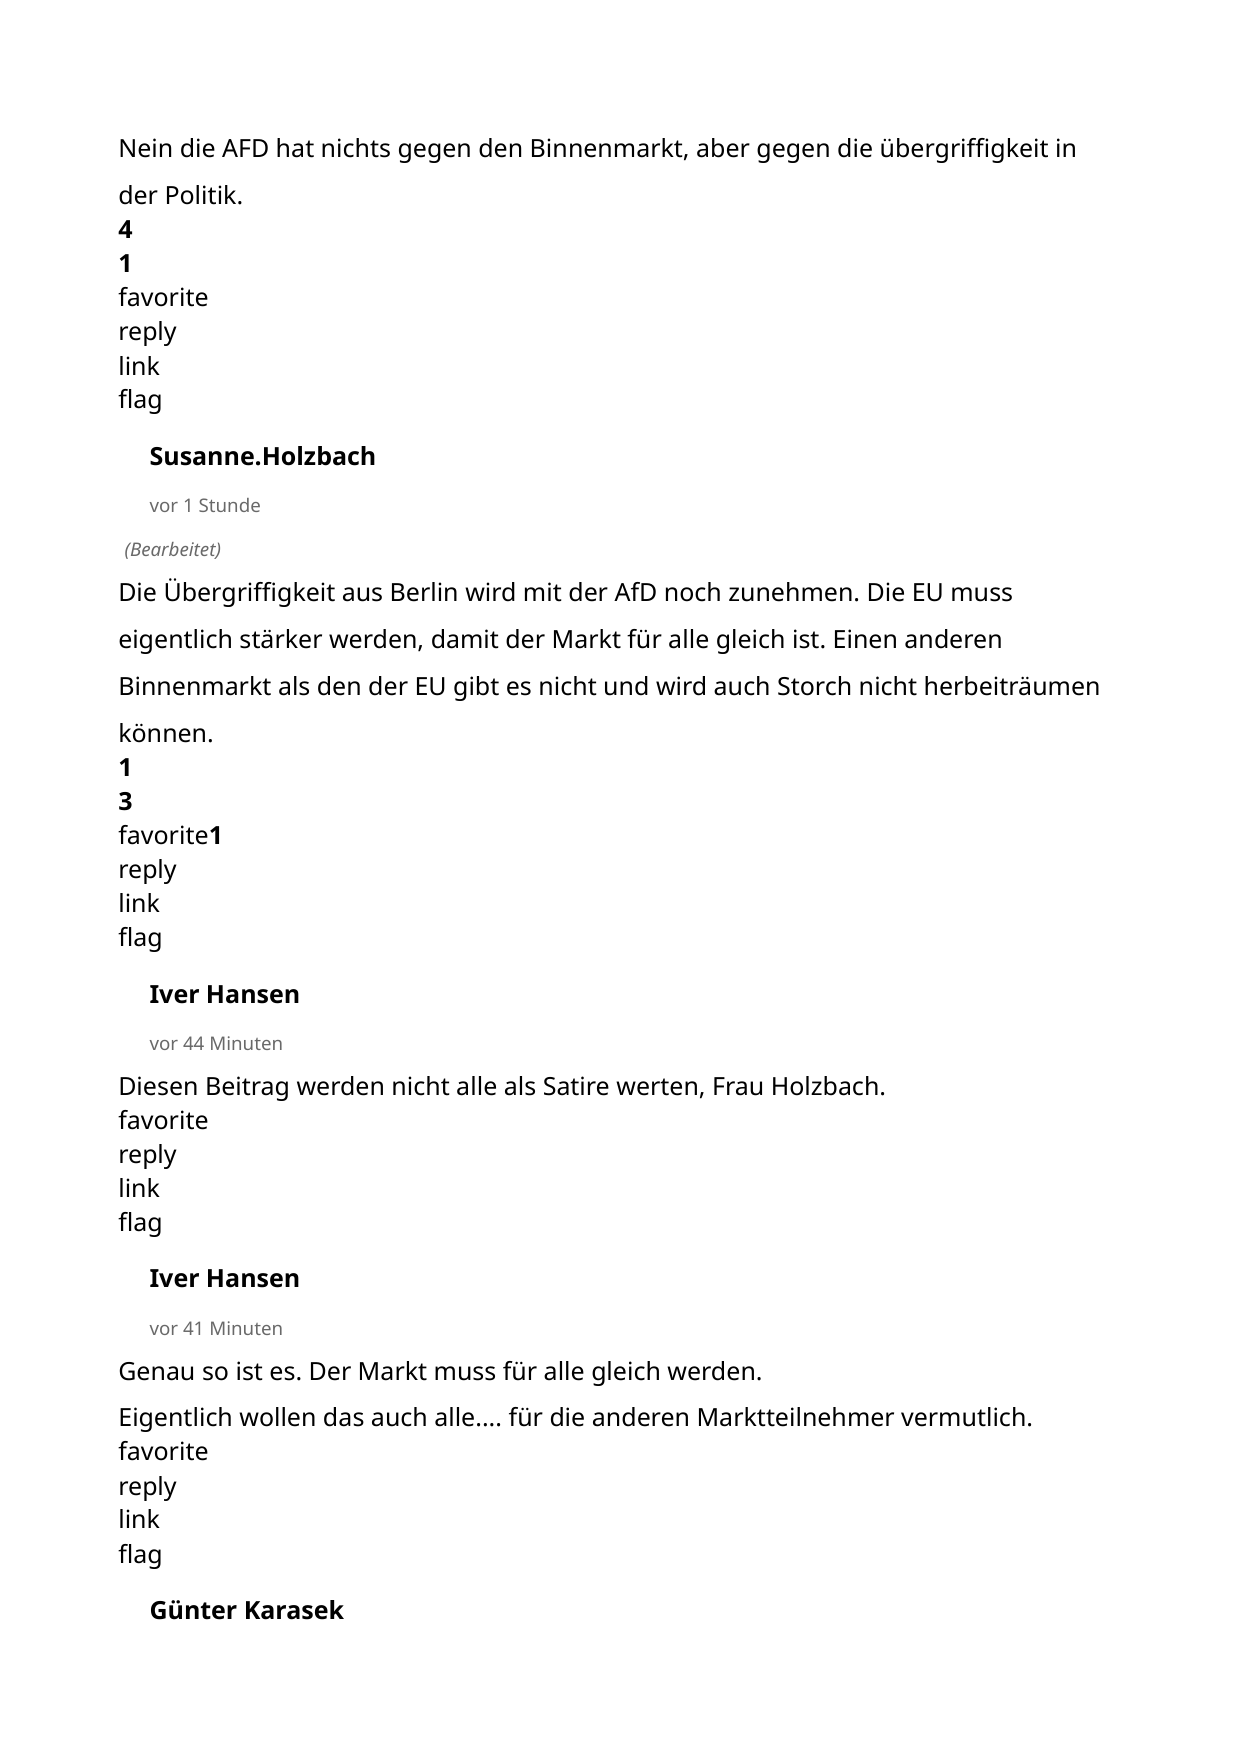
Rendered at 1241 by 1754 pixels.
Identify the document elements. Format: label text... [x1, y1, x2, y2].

text 1 [118, 246, 1122, 280]
text link [118, 886, 1122, 920]
text favorite1 [118, 818, 1122, 852]
text Susanne.Holzbach [149, 432, 1114, 472]
text Die Übergriffigkeit aus Berlin wird mit der AfD noch zunehmen. Die EU muss eigentlich stärker werden, damit der Markt für alle gleich ist. Einen anderen Binnenmarkt als den der EU gibt es nicht und wird auch Storch nicht herbeiträumen können. [118, 562, 1122, 750]
text Günter Karasek [149, 1586, 1114, 1627]
text 1 [118, 750, 1122, 784]
text reply [118, 1468, 1122, 1502]
text vor 41 Minuten [149, 1311, 1122, 1340]
text vor 1 Stunde [149, 488, 1122, 518]
text reply [118, 314, 1122, 348]
text reply [118, 1137, 1122, 1171]
text reply [118, 852, 1122, 886]
text link [118, 1171, 1122, 1205]
text (Bearbeitet) [118, 533, 1122, 562]
text flag [118, 382, 1122, 416]
text Iver Hansen [149, 1254, 1114, 1295]
text flag [118, 1205, 1122, 1239]
text flag [118, 920, 1122, 954]
text favorite [118, 1102, 1122, 1137]
text favorite [118, 1434, 1122, 1468]
text vor 44 Minuten [149, 1026, 1122, 1056]
text Genau so ist es. Der Markt muss für alle gleich werden. Eigentlich wollen das auch alle.... für die anderen Marktteilnehmer vermutlich. [118, 1340, 1122, 1434]
text Iver Hansen [149, 970, 1114, 1010]
text 3 [118, 784, 1122, 818]
text link [118, 1502, 1122, 1536]
text Nein die AFD hat nichts gegen den Binnenmarkt, aber gegen die übergriffigkeit in der Politik. [118, 118, 1122, 212]
text favorite [118, 280, 1122, 314]
text link [118, 348, 1122, 382]
text 4 [118, 212, 1122, 246]
text flag [118, 1536, 1122, 1570]
text Diesen Beitrag werden nicht alle als Satire werten, Frau Holzbach. [118, 1056, 1122, 1102]
